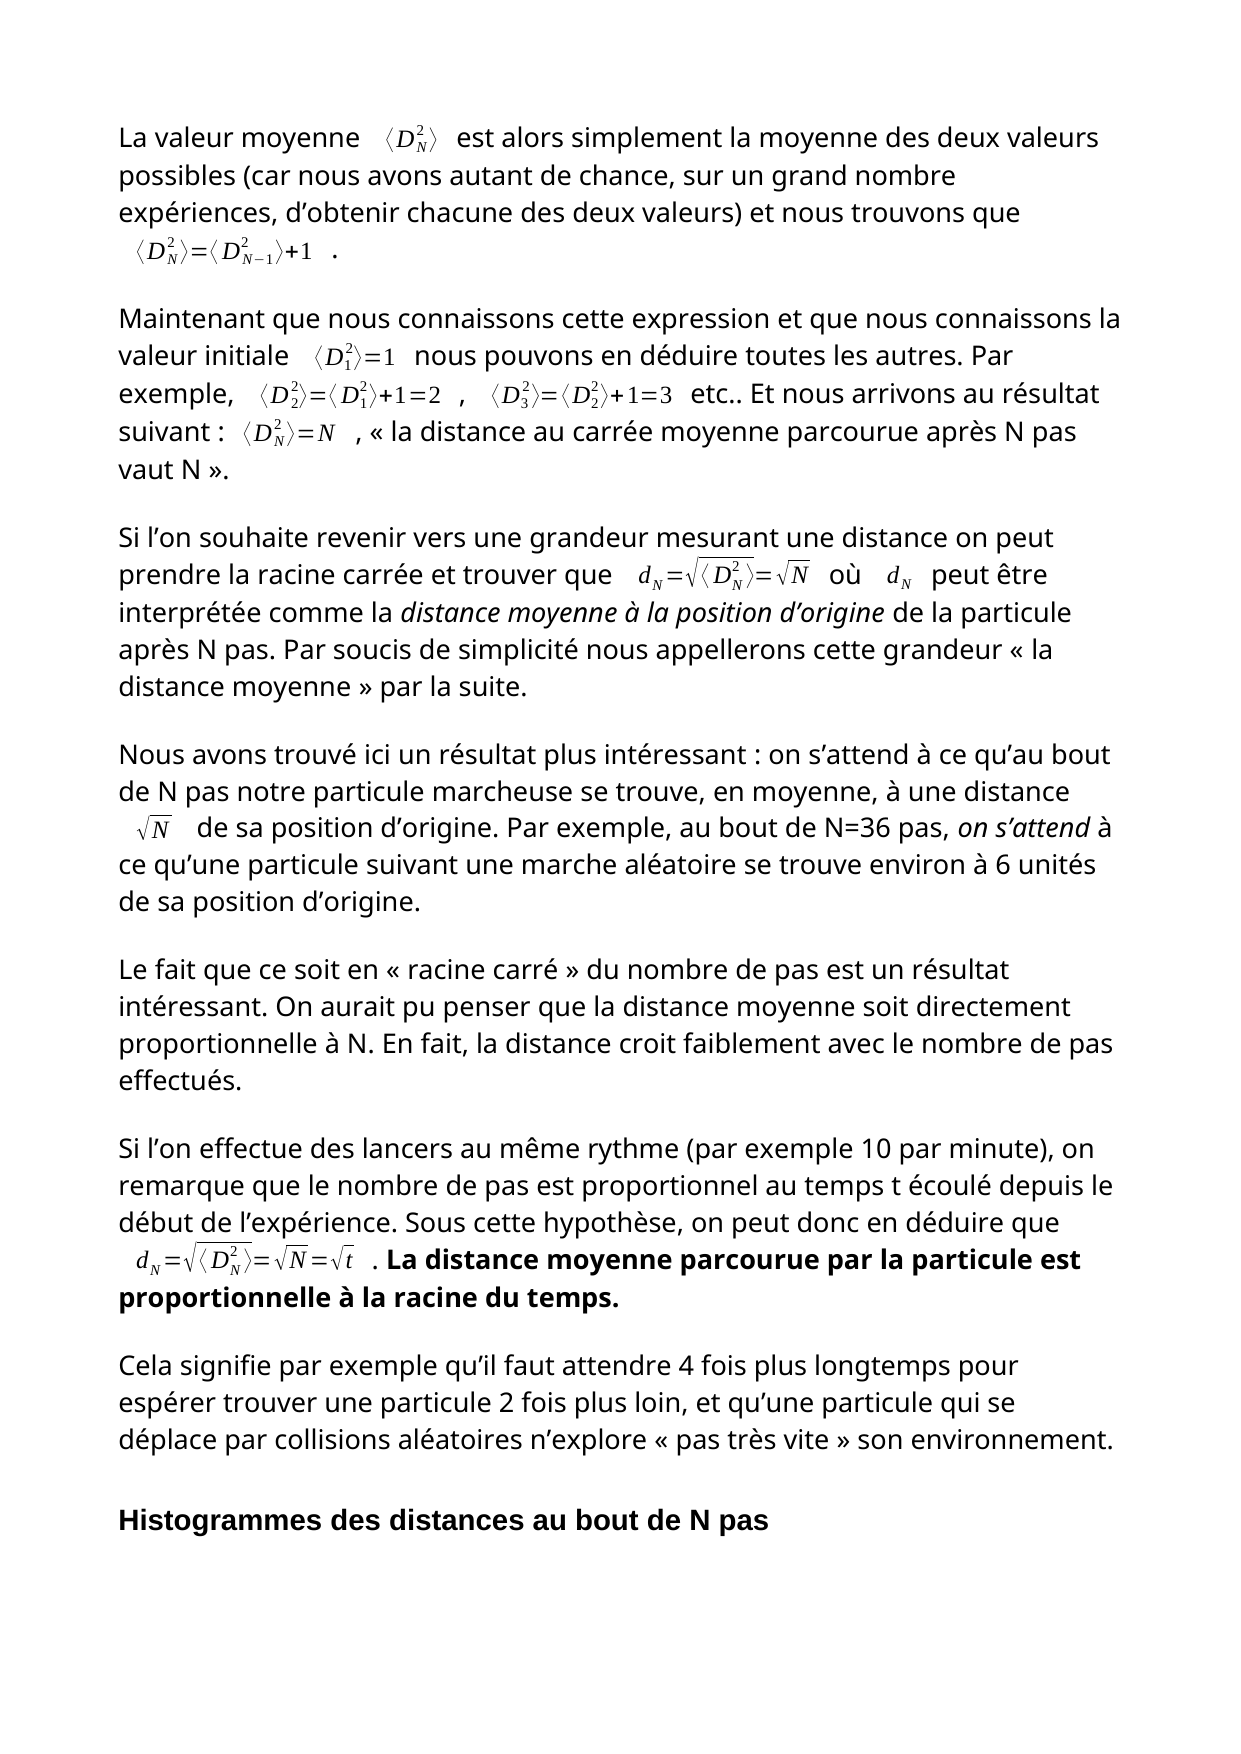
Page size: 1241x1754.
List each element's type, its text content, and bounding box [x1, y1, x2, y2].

text Le fait que ce soit en « racine carré » du nombre de pas est un résultat intéressant. On aurait pu penser que la distance moyenne soit directement proportionnelle à N. En fait, la distance croit faiblement avec le nombre de pas effectués. [118, 951, 1122, 1098]
text Si l’on effectue des lancers au même rythme (par exemple 10 par minute), on remarque que le nombre de pas est proportionnel au temps t écoulé depuis le début de l’expérience. Sous cette hypothèse, on peut donc en déduire que . La distance moyenne parcourue par la particule est proportionnelle à la racine du temps. [118, 1129, 1122, 1315]
text La valeur moyenne est alors simplement la moyenne des deux valeurs possibles (car nous avons autant de chance, sur un grand nombre expériences, d’obtenir chacune des deux valeurs) et nous trouvons que . [118, 118, 1122, 268]
text Maintenant que nous connaissons cette expression et que nous connaissons la valeur initiale nous pouvons en déduire toutes les autres. Par exemple, , etc.. Et nous arrivons au résultat suivant :, « la distance au carrée moyenne parcourue après N pas vaut N ». [118, 299, 1122, 487]
text Cela signifie par exemple qu’il faut attendre 4 fois plus longtemps pour espérer trouver une particule 2 fois plus loin, et qu’une particule qui se déplace par collisions aléatoires n’explore « pas très vite » son environnement. [118, 1346, 1122, 1457]
text Si l’on souhaite revenir vers une grandeur mesurant une distance on peut prendre la racine carrée et trouver que où peut être interprétée comme la distance moyenne à la position d’origine de la particule après N pas. Par soucis de simplicité nous appellerons cette grandeur « la distance moyenne » par la suite. [118, 518, 1122, 704]
subtitle Histogrammes des distances au bout de N pas [118, 1503, 1122, 1537]
text Nous avons trouvé ici un résultat plus intéressant : on s’attend à ce qu’au bout de N pas notre particule marcheuse se trouve, en moyenne, à une distance de sa position d’origine. Par exemple, au bout de N=36 pas, on s’attend à ce qu’une particule suivant une marche aléatoire se trouve environ à 6 unités de sa position d’origine. [118, 735, 1122, 919]
